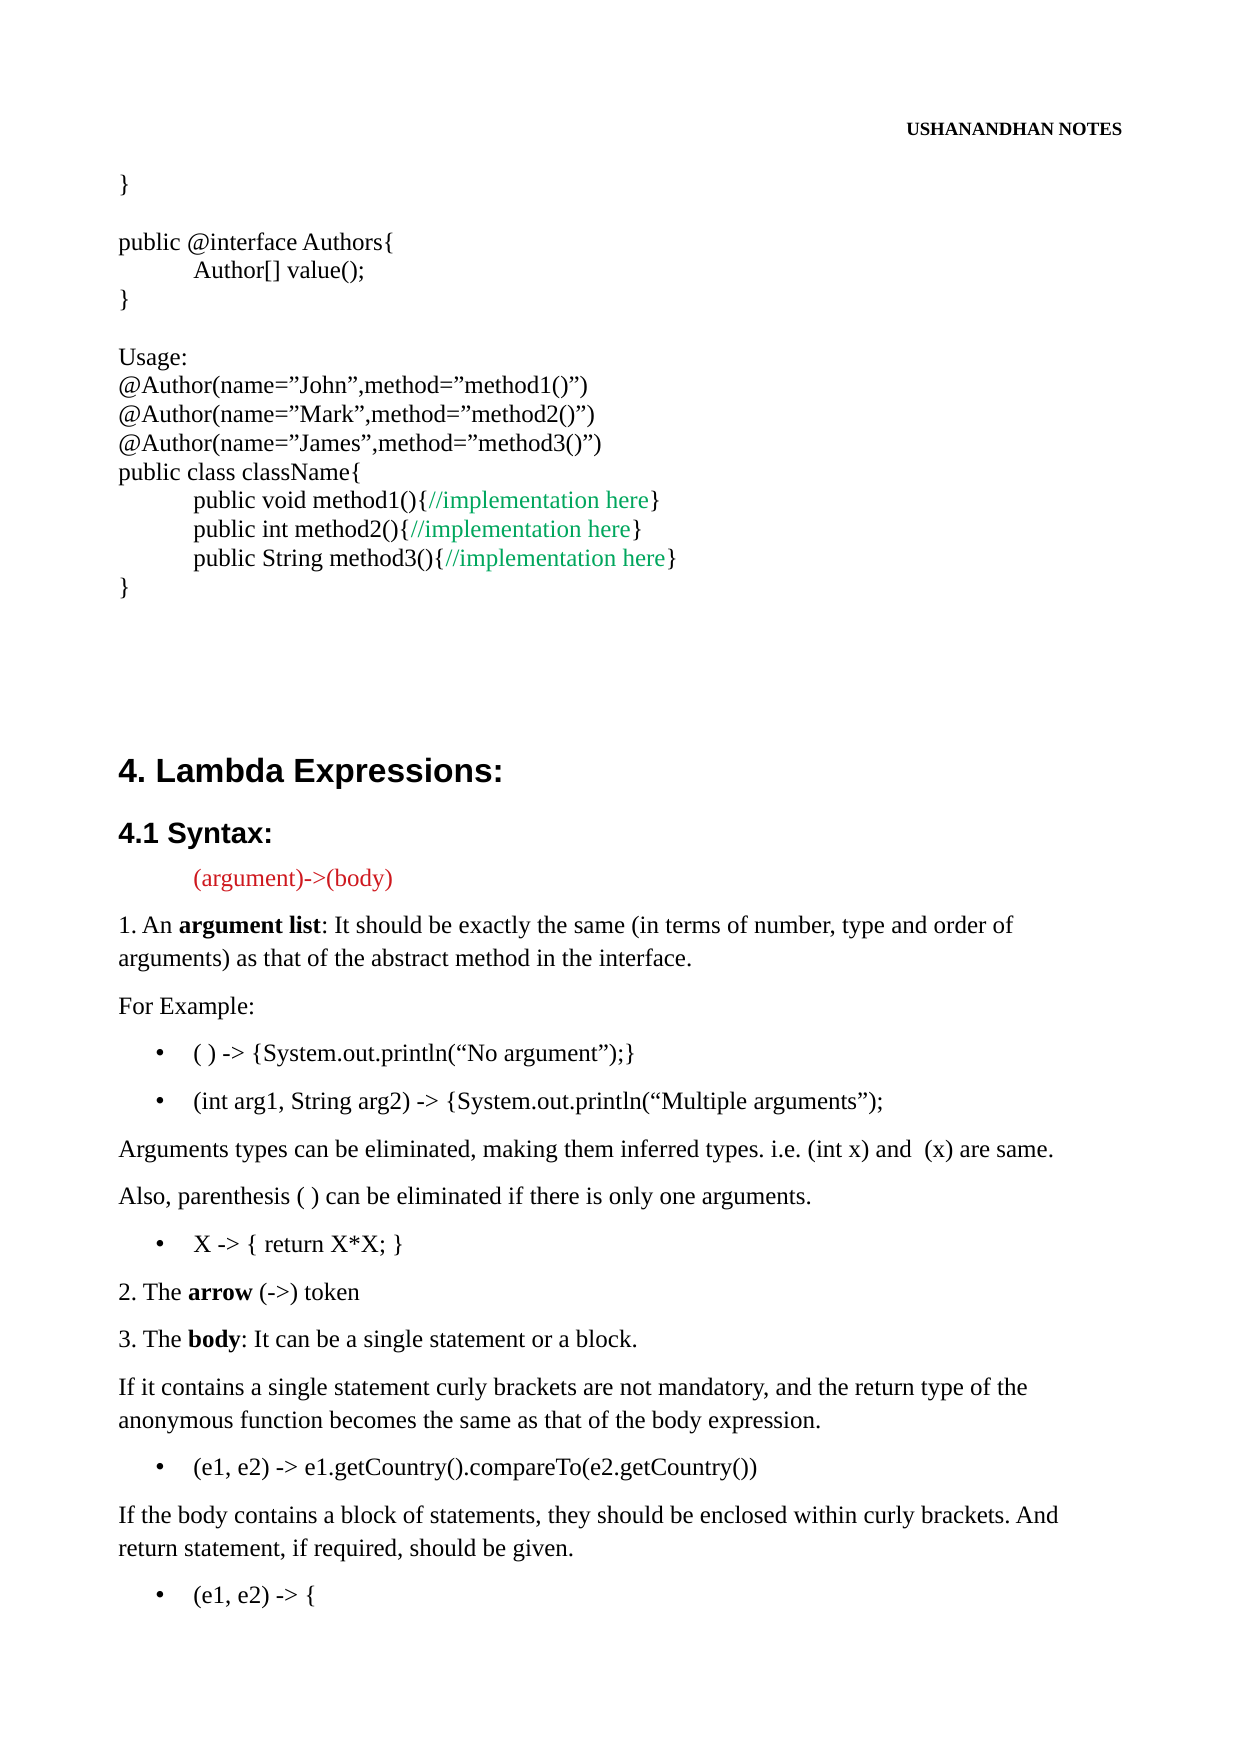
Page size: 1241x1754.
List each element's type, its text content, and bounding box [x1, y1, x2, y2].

text (argument)->(body) [118, 863, 1122, 891]
list (int arg1, String arg2) -> {System.out.println(“Multiple arguments”); [156, 1086, 1122, 1115]
text 1. An argument list: It should be exactly the same (in terms of number, type and order of arguments) as that of the abstract method in the interface. [118, 910, 1122, 972]
list X -> { return X*X; } [156, 1229, 1122, 1258]
text } [118, 169, 1122, 198]
text 2. The arrow (->) token [118, 1277, 1122, 1305]
subtitle 4.1 Syntax: [118, 816, 1122, 850]
list (e1, e2) -> e1.getCountry().compareTo(e2.getCountry()) [156, 1452, 1122, 1481]
text Also, parenthesis ( ) can be eliminated if there is only one arguments. [118, 1181, 1122, 1210]
text For Example: [118, 991, 1122, 1020]
subtitle 4. Lambda Expressions: [118, 751, 1122, 789]
text @Author(name=”John”,method=”method1()”) [118, 370, 1122, 399]
text public class className{ [118, 457, 1122, 485]
text Author[] value(); [118, 255, 1122, 284]
text public void method1(){//implementation here} [118, 485, 1122, 514]
list ( ) -> {System.out.println(“No argument”);} [156, 1038, 1122, 1067]
text @Author(name=”Mark”,method=”method2()”) [118, 399, 1122, 428]
text public String method3(){//implementation here} [118, 543, 1122, 572]
text } [118, 572, 1122, 600]
text public @interface Authors{ [118, 227, 1122, 255]
text @Author(name=”James”,method=”method3()”) [118, 428, 1122, 457]
text public int method2(){//implementation here} [118, 514, 1122, 543]
text Usage: [118, 342, 1122, 370]
text 3. The body: It can be a single statement or a block. [118, 1324, 1122, 1353]
text If the body contains a block of statements, they should be enclosed within curly brackets. And return statement, if required, should be given. [118, 1500, 1122, 1562]
text If it contains a single statement curly brackets are not mandatory, and the return type of the anonymous function becomes the same as that of the body expression. [118, 1372, 1122, 1433]
text Arguments types can be eliminated, making them inferred types. i.e. (int x) and (x) are same. [118, 1134, 1122, 1162]
text } [118, 284, 1122, 313]
list (e1, e2) -> { [156, 1581, 1122, 1609]
